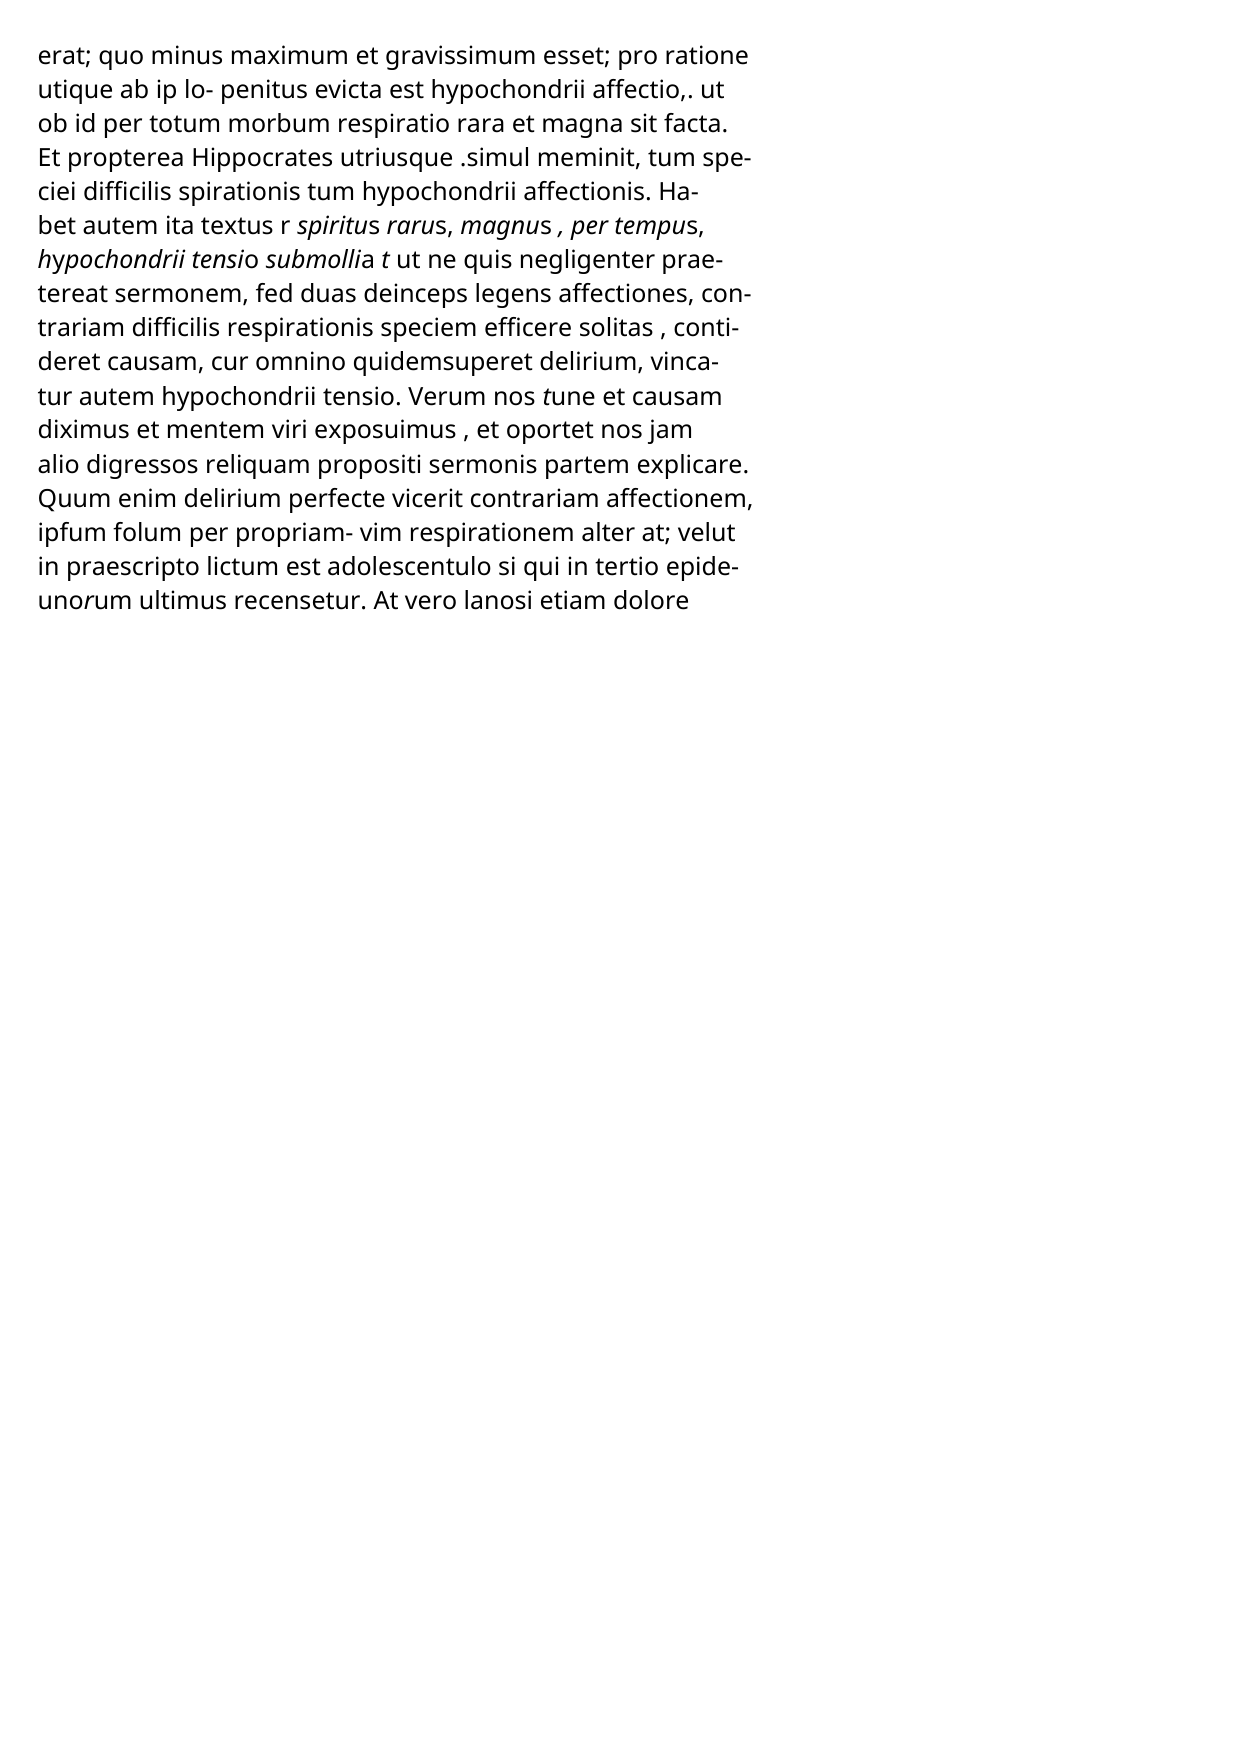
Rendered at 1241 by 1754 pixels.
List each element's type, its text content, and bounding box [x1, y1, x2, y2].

text erat; quo minus maximum et gravissimum esset; pro ratione utique ab ip lo- penitus evicta est hypochondrii affectio,. ut ob id per totum morbum respiratio rara et magna sit facta. Et propterea Hippocrates utriusque .simul meminit, tum spe- ciei difficilis spirationis tum hypochondrii affectionis. Ha- bet autem ita textus r spiritus rarus, magnus , per tempus, hypochondrii tensio submollia t ut ne quis negligenter prae- tereat sermonem, fed duas deinceps legens affectiones, con- trariam difficilis respirationis speciem efficere solitas , conti- deret causam, cur omnino quidemsuperet delirium, vinca- tur autem hypochondrii tensio. Verum nos tune et causam diximus et mentem viri exposuimus , et oportet nos jam alio digressos reliquam propositi sermonis partem explicare. Quum enim delirium perfecte vicerit contrariam affectionem, ipfum folum per propriam- vim respirationem alter at; velut in praescripto lictum est adolescentulo si qui in tertio epide- unorum ultimus recensetur. At vero lanosi etiam dolore [37, 37, 1203, 617]
